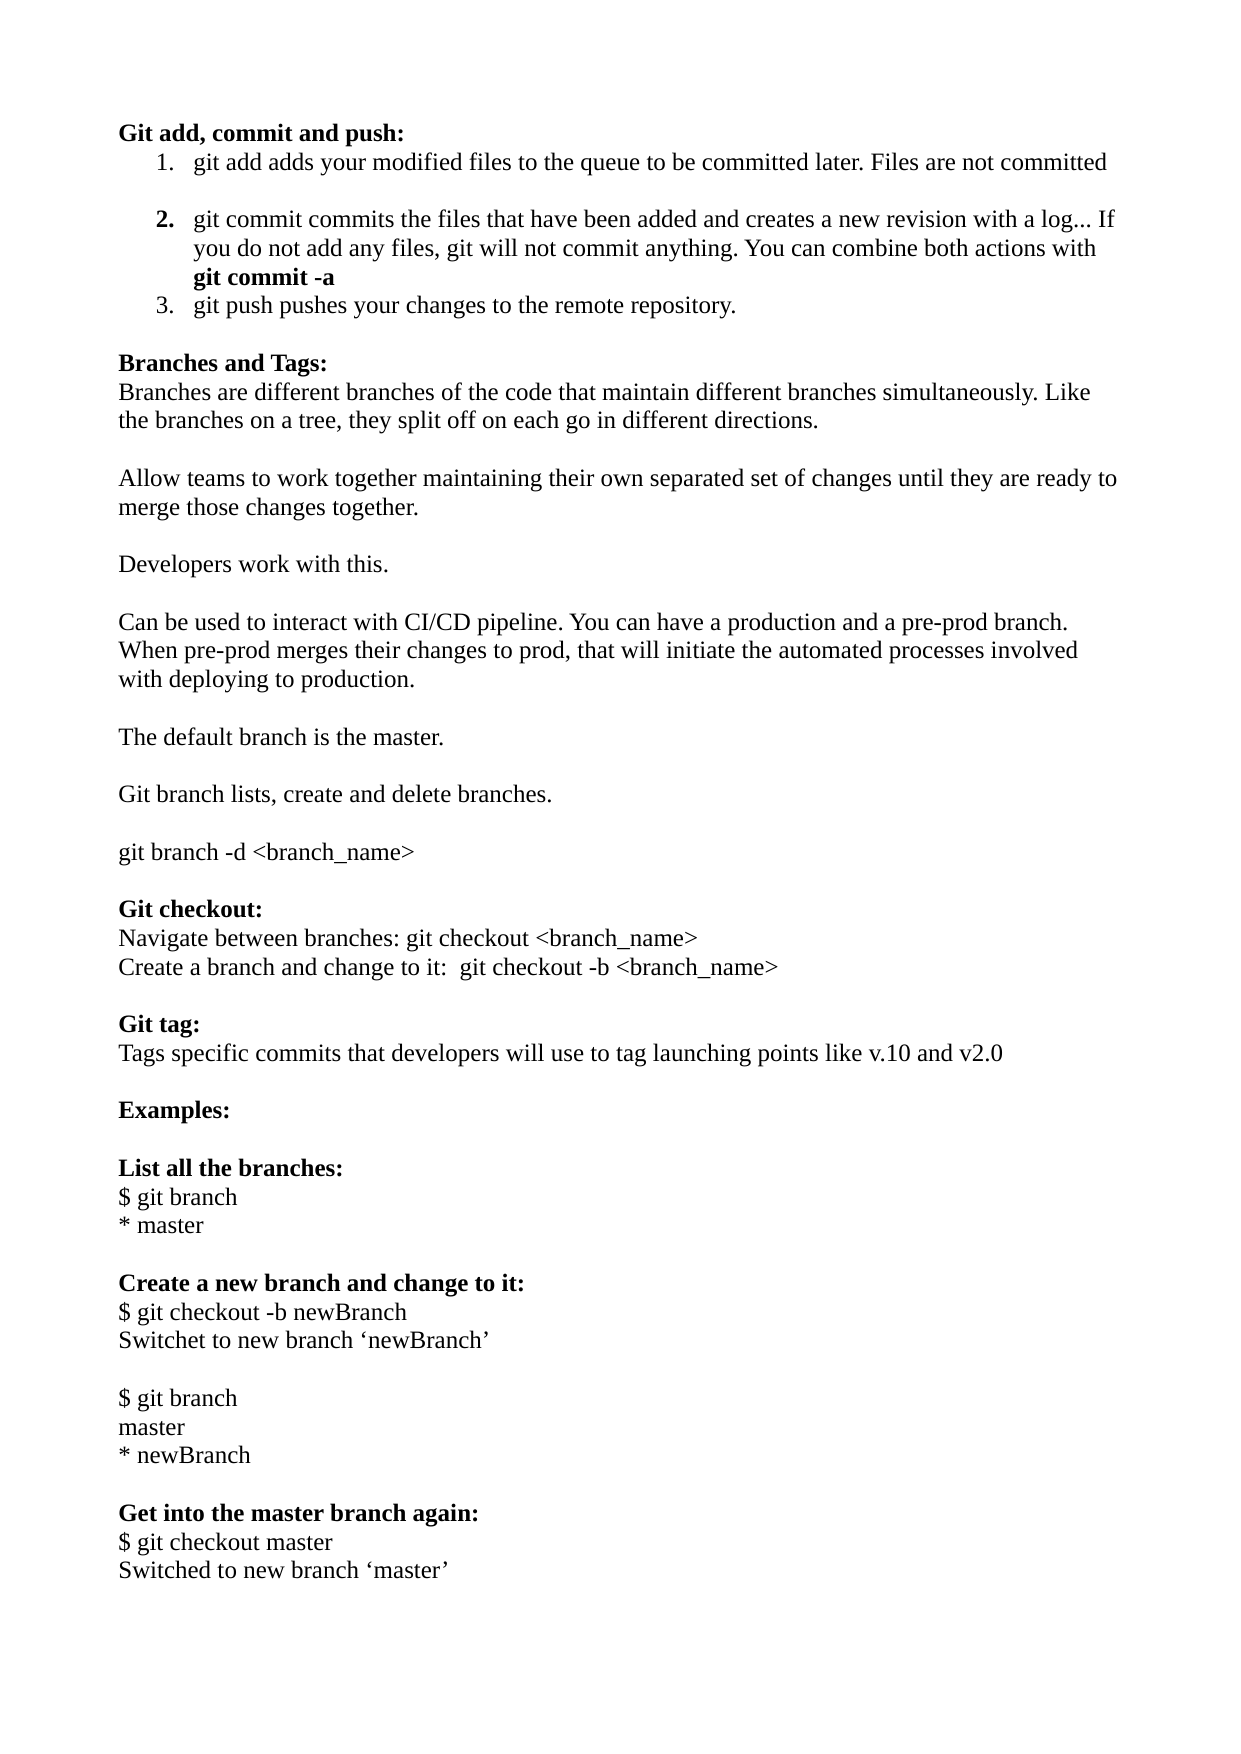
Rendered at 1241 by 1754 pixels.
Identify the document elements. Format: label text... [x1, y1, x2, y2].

text * newBranch [118, 1441, 1122, 1469]
text Navigate between branches: git checkout <branch_name> [118, 923, 1122, 952]
text When pre-prod merges their changes to prod, that will initiate the automated processes involved with deploying to production. [118, 636, 1122, 693]
text Git checkout: [118, 894, 1122, 923]
text List all the branches: [118, 1153, 1122, 1182]
text Switchet to new branch ‘newBranch’ [118, 1326, 1122, 1354]
text Branches are different branches of the code that maintain different branches simultaneously. Like the branches on a tree, they split off on each go in different directions. [118, 377, 1122, 434]
list git commit commits the files that have been added and creates a new revision with a log... If you do not add any files, git will not commit anything. You can combine both actions with git commit -a [156, 204, 1122, 291]
text $ git branch [118, 1182, 1122, 1211]
text The default branch is the master. [118, 722, 1122, 751]
text $ git checkout master [118, 1527, 1122, 1556]
text Examples: [118, 1096, 1122, 1124]
text Tags specific commits that developers will use to tag launching points like v.10 and v2.0 [118, 1038, 1122, 1067]
list git add adds your modified files to the queue to be committed later. Files are not committed [156, 147, 1122, 176]
text Git tag: [118, 1009, 1122, 1038]
text $ git branch [118, 1383, 1122, 1412]
text Developers work with this. [118, 549, 1122, 578]
text Can be used to interact with CI/CD pipeline. You can have a production and a pre-prod branch. [118, 607, 1122, 636]
text * master [118, 1211, 1122, 1239]
text Git add, commit and push: [118, 118, 1122, 147]
text Git branch lists, create and delete branches. [118, 779, 1122, 808]
text git branch -d <branch_name> [118, 837, 1122, 866]
text master [118, 1412, 1122, 1441]
text Allow teams to work together maintaining their own separated set of changes until they are ready to merge those changes together. [118, 463, 1122, 521]
text Switched to new branch ‘master’ [118, 1556, 1122, 1584]
text Create a branch and change to it: git checkout -b <branch_name> [118, 952, 1122, 981]
text Branches and Tags: [118, 348, 1122, 377]
list git push pushes your changes to the remote repository. [156, 291, 1122, 319]
text $ git checkout -b newBranch [118, 1297, 1122, 1326]
text Get into the master branch again: [118, 1498, 1122, 1527]
text Create a new branch and change to it: [118, 1268, 1122, 1297]
